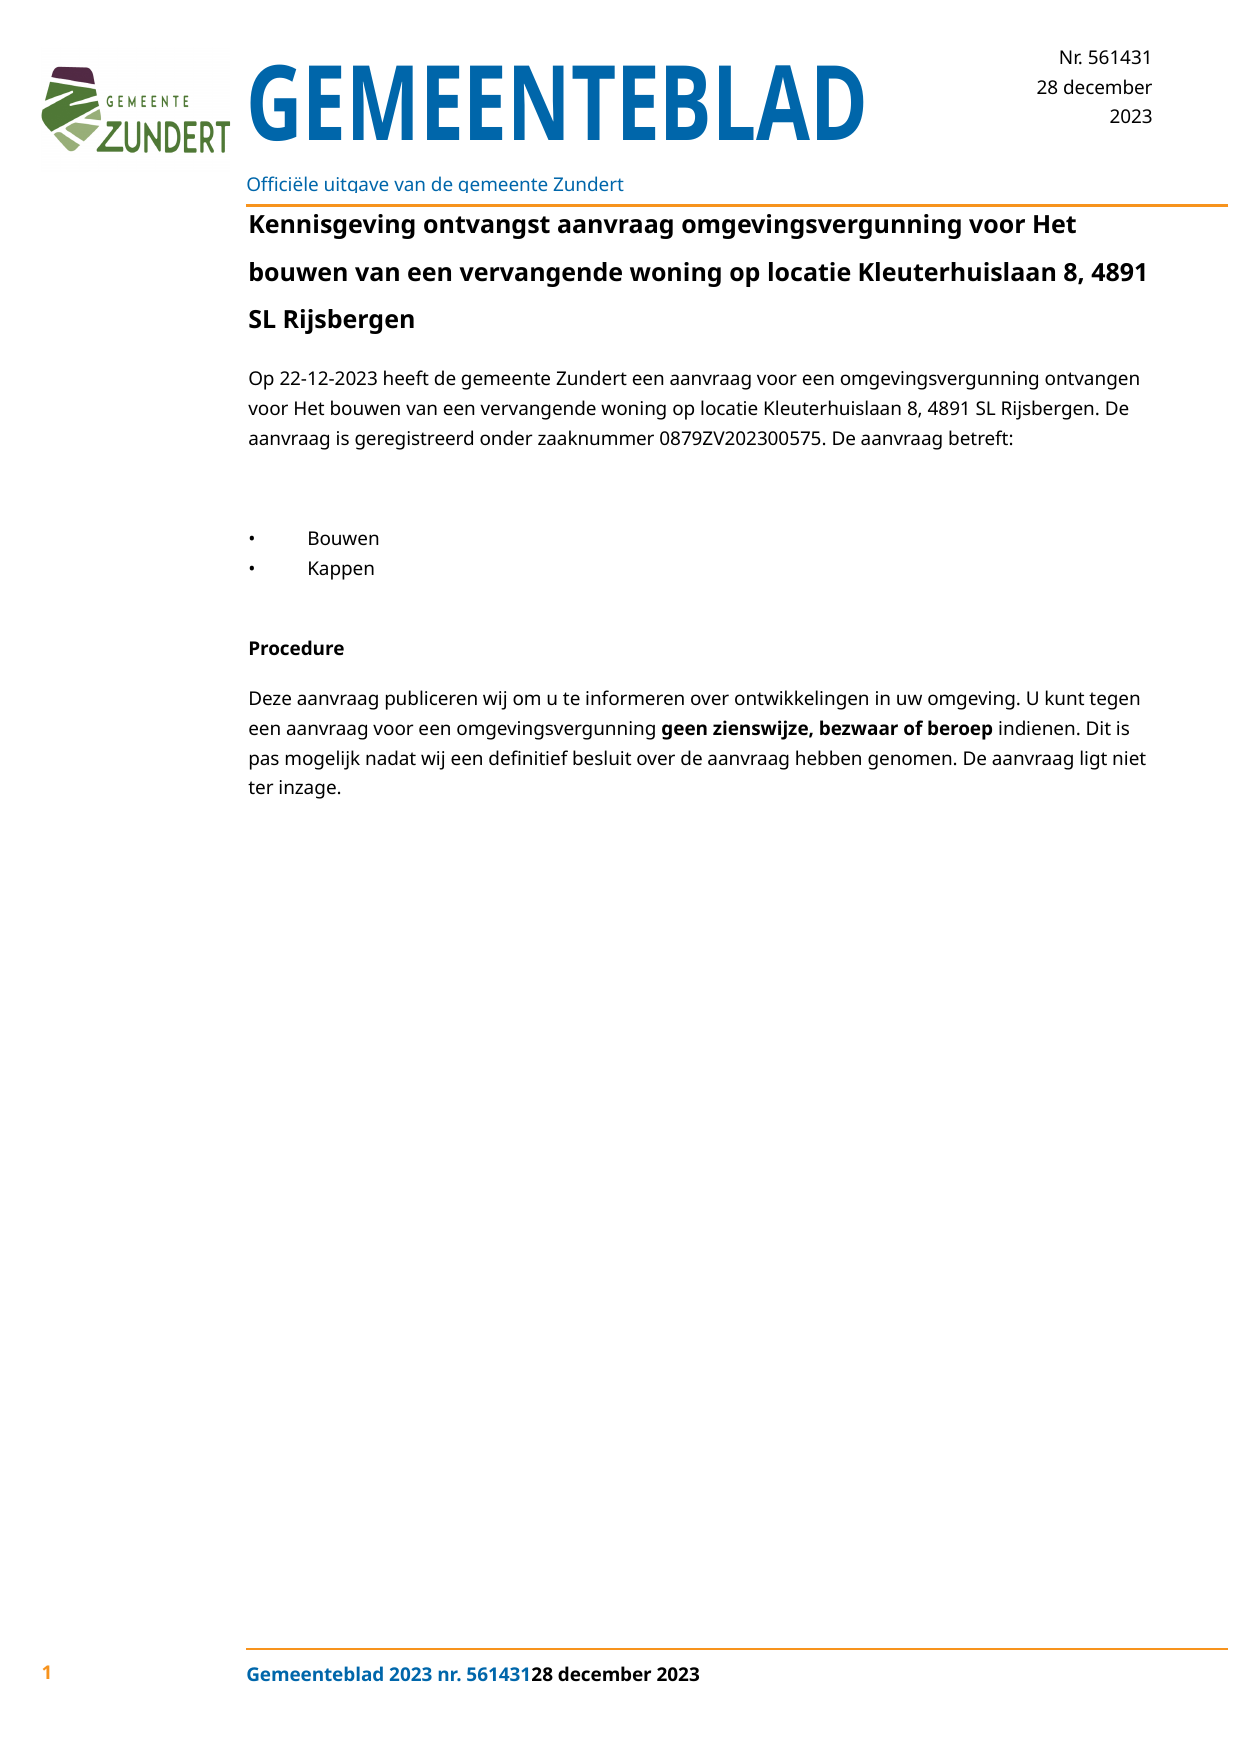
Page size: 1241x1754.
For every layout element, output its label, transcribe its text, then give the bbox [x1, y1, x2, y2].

list Bouwen [248, 526, 1152, 551]
picture [41, 47, 231, 172]
text Procedure [248, 635, 1152, 661]
list Kappen [248, 555, 1152, 581]
text Op 22-12-2023 heeft de gemeente Zundert een aanvraag voor een omgevingsvergunning ontvangen voor Het bouwen van een vervangende woning op locatie Kleuterhuislaan 8, 4891 SL Rijsbergen. De aanvraag is geregistreerd onder zaaknummer 0879ZV202300575. De aanvraag betreft: [248, 366, 1152, 450]
text Kennisgeving ontvangst aanvraag omgevingsvergunning voor Het bouwen van een vervangende woning op locatie Kleuterhuislaan 8, 4891 SL Rijsbergen [248, 207, 1152, 336]
text Deze aanvraag publiceren wij om u te informeren over ontwikkelingen in uw omgeving. U kunt tegen een aanvraag voor een omgevingsvergunning geen zienswijze, bezwaar of beroep indienen. Dit is pas mogelijk nadat wij een definitief besluit over de aanvraag hebben genomen. De aanvraag ligt niet ter inzage. [248, 686, 1152, 800]
